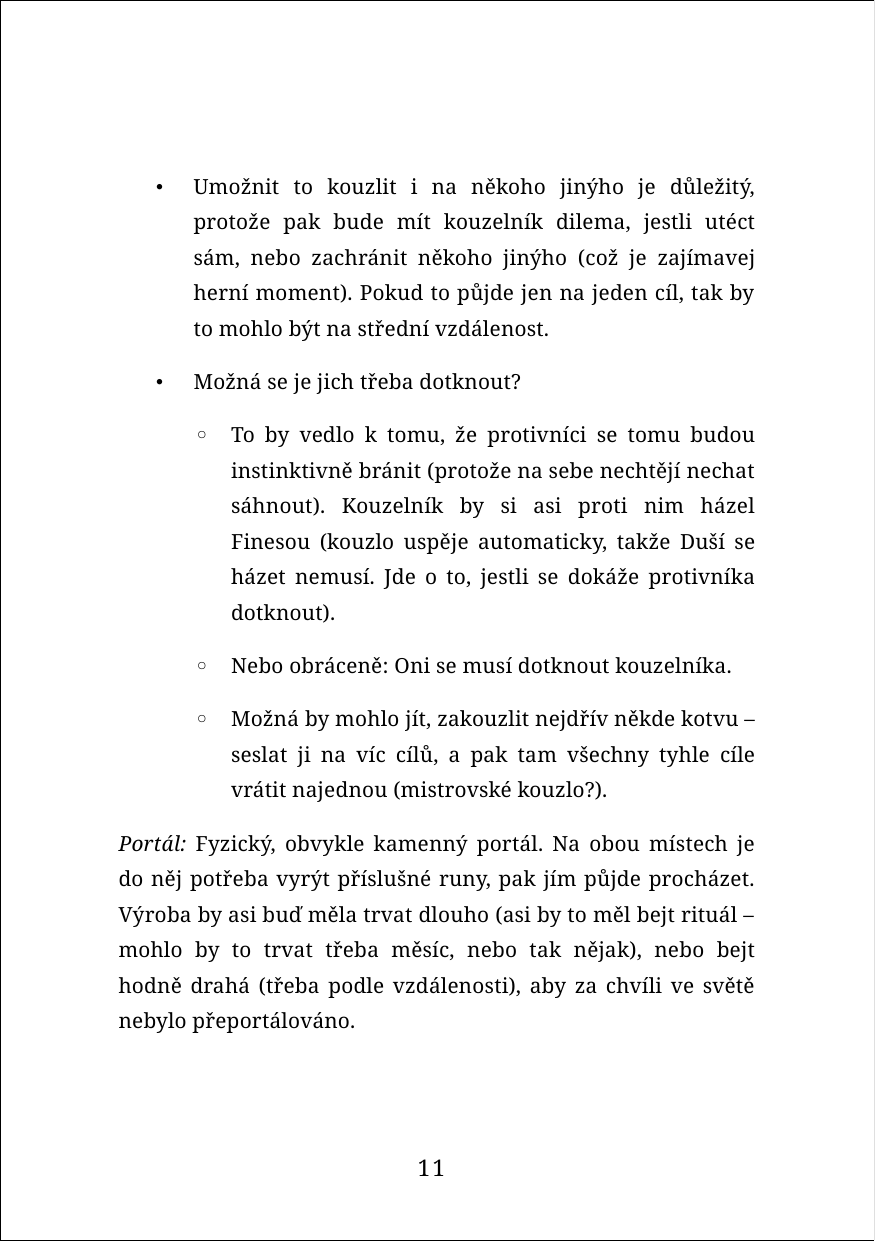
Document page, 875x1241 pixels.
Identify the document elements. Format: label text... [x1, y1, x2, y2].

text Portál: Fyzický, obvykle kamenný portál. Na obou místech je do něj potřeba vyrýt příslušné runy, pak jím půjde procházet. Výroba by asi buď měla trvat dlouho (asi by to měl bejt rituál – mohlo by to trvat třeba měsíc, nebo tak nějak), nebo bejt hodně drahá (třeba podle vzdálenosti), aby za chvíli ve světě nebylo přeportálováno. [118, 829, 756, 1035]
list Možná se je jich třeba dotknout? [156, 367, 756, 396]
list Možná by mohlo jít, zakouzlit nejdřív někde kotvu – seslat ji na víc cílů, a pak tam všechny tyhle cíle vrátit najednou (mistrovské kouzlo?). [193, 704, 756, 804]
list Umožnit to kouzlit i na někoho jinýho je důležitý, protože pak bude mít kouzelník dilema, jestli utéct sám, nebo zachránit někoho jinýho (což je zajímavej herní moment). Pokud to půjde jen na jeden cíl, tak by to mohlo být na střední vzdálenost. [156, 172, 756, 342]
list To by vedlo k tomu, že protivníci se tomu budou instinktivně bránit (protože na sebe nechtějí nechat sáhnout). Kouzelník by si asi proti nim házel Finesou (kouzlo uspěje automaticky, takže Duší se házet nemusí. Jde o to, jestli se dokáže protivníka dotknout). [193, 420, 756, 626]
list Nebo obráceně: Oni se musí dotknout kouzelníka. [193, 651, 756, 679]
